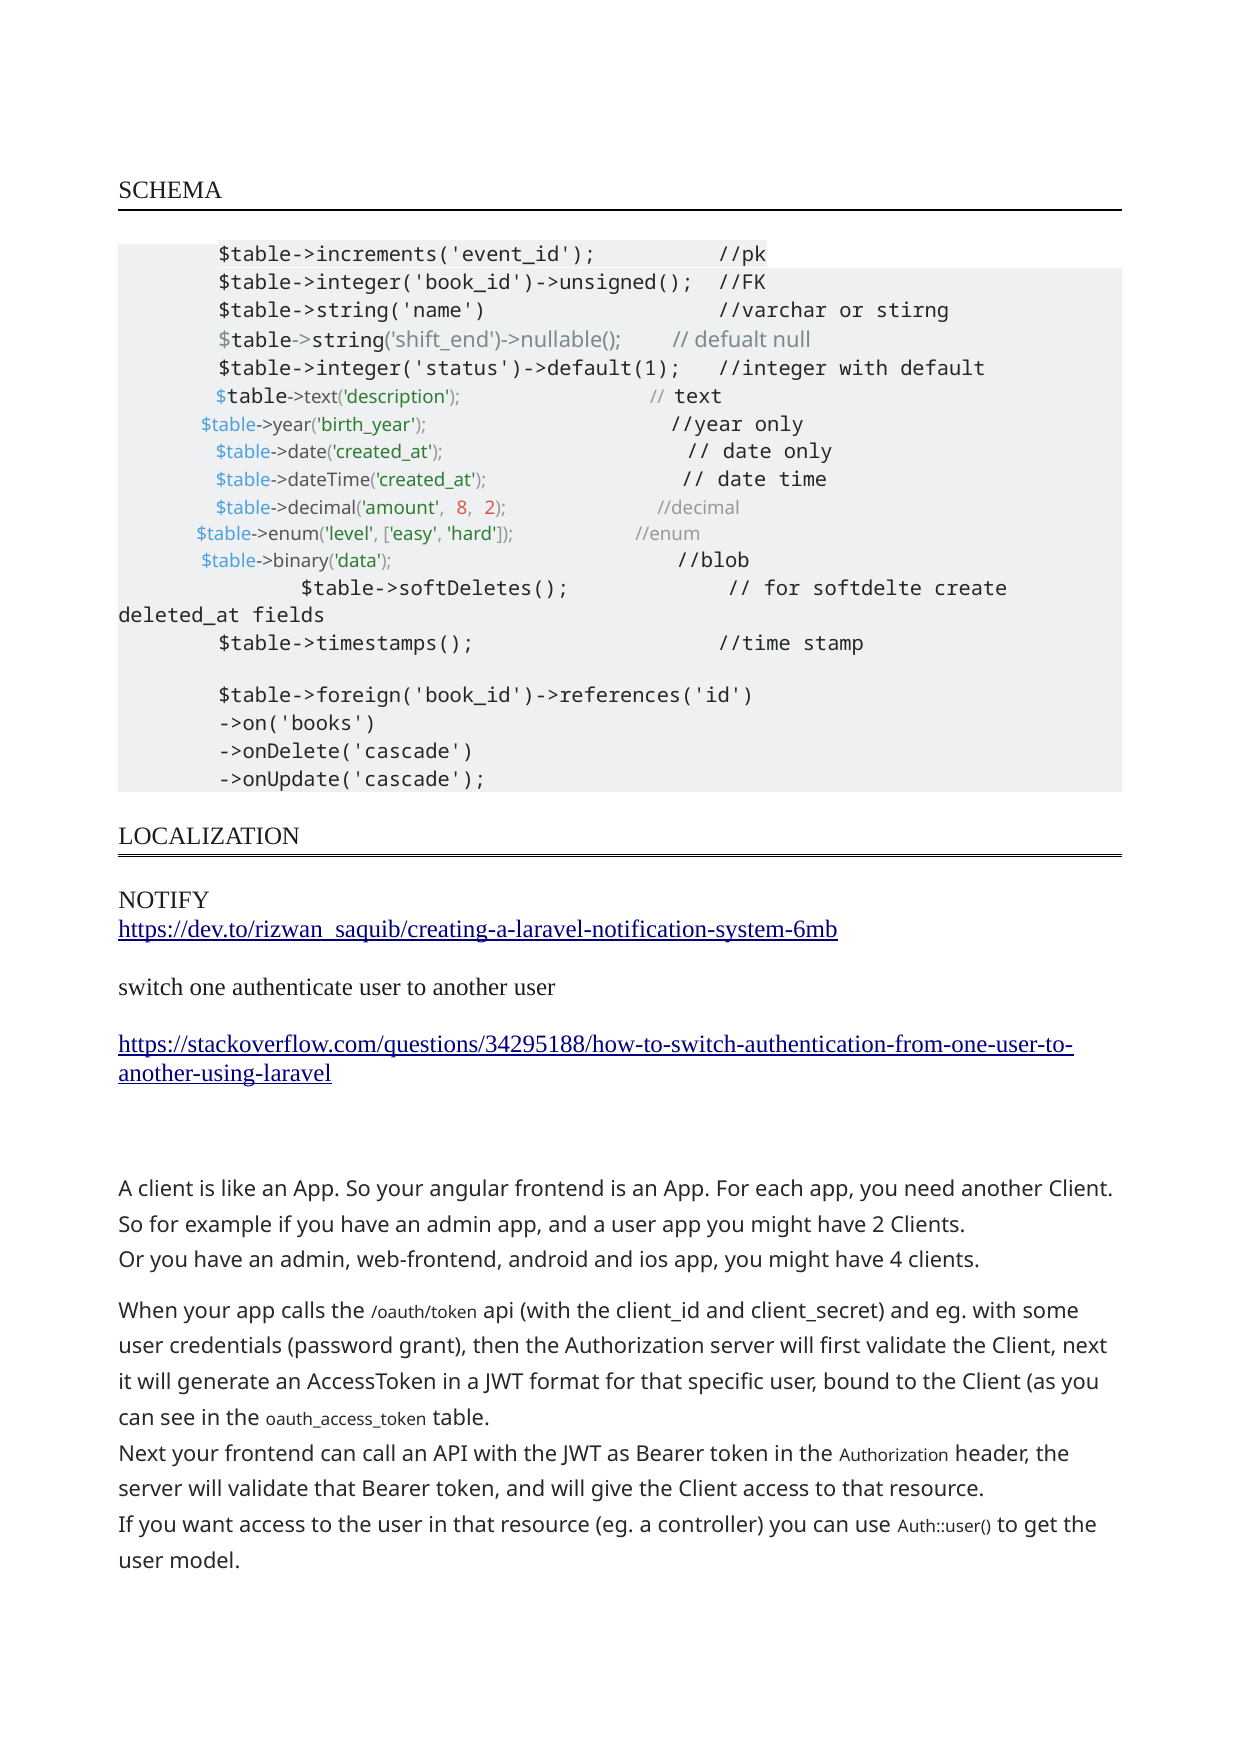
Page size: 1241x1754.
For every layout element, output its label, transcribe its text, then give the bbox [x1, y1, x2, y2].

text SCHEMA [118, 176, 1122, 209]
text $table->increments('event_id'); //pk [118, 240, 1122, 268]
text $table->binary('data'); //blob [118, 546, 1122, 573]
text When your app calls the /oauth/token api (with the client_id and client_secret) and eg. with some user credentials (password grant), then the Authorization server will first validate the Client, next it will generate an AccessToken in a JWT format for that specific user, bound to the Client (as you can see in the oauth_access_token table. [118, 1294, 1122, 1432]
text ->onDelete('cascade') [118, 736, 1122, 764]
text $table->string('name') //varchar or stirng [118, 296, 1122, 324]
text https://stackoverflow.com/questions/34295188/how-to-switch-authentication-from-one-user-to-another-using-laravel [118, 1029, 1122, 1087]
text If you want access to the user in that resource (eg. a controller) you can use Auth::user() to get the user model. [118, 1509, 1122, 1574]
text $table->timestamps(); //time stamp [118, 629, 1122, 657]
text $table->integer('status')->default(1); //integer with default [118, 353, 1122, 382]
text $table->enum('level', ['easy', 'hard']); //enum [118, 520, 1122, 546]
text switch one authenticate user to another user [118, 972, 1122, 1000]
text $table->foreign('book_id')->references('id') [118, 680, 1122, 708]
text $table->date('created_at'); // date only [118, 437, 1122, 465]
text NOTIFY [118, 885, 1122, 914]
text LOCALIZATION [118, 821, 1122, 854]
text https://dev.to/rizwan_saquib/creating-a-laravel-notification-system-6mb [118, 914, 1122, 943]
text Next your frontend can call an API with the JWT as Bearer token in the Authorization header, the server will validate that Bearer token, and will give the Client access to that resource. [118, 1437, 1122, 1503]
text $table->year('birth_year'); //year only [118, 409, 1122, 437]
text $table->string('shift_end')->nullable(); // defualt null [118, 324, 1122, 353]
text $table->softDeletes(); // for softdelte create deleted_at fields [118, 573, 1122, 629]
text $table->dateTime('created_at'); // date time [118, 465, 1122, 492]
text ->onUpdate('cascade'); [118, 764, 1122, 792]
text $table->decimal('amount', 8, 2); //decimal [118, 492, 1122, 520]
text A client is like an App. So your angular frontend is an App. For each app, you need another Client. So for example if you have an admin app, and a user app you might have 2 Clients. Or you have an admin, web-frontend, android and ios app, you might have 4 clients. [118, 1173, 1122, 1274]
text $table->integer('book_id')->unsigned(); //FK [118, 268, 1122, 296]
text $table->text('description'); // text [118, 382, 1122, 409]
text ->on('books') [118, 708, 1122, 736]
